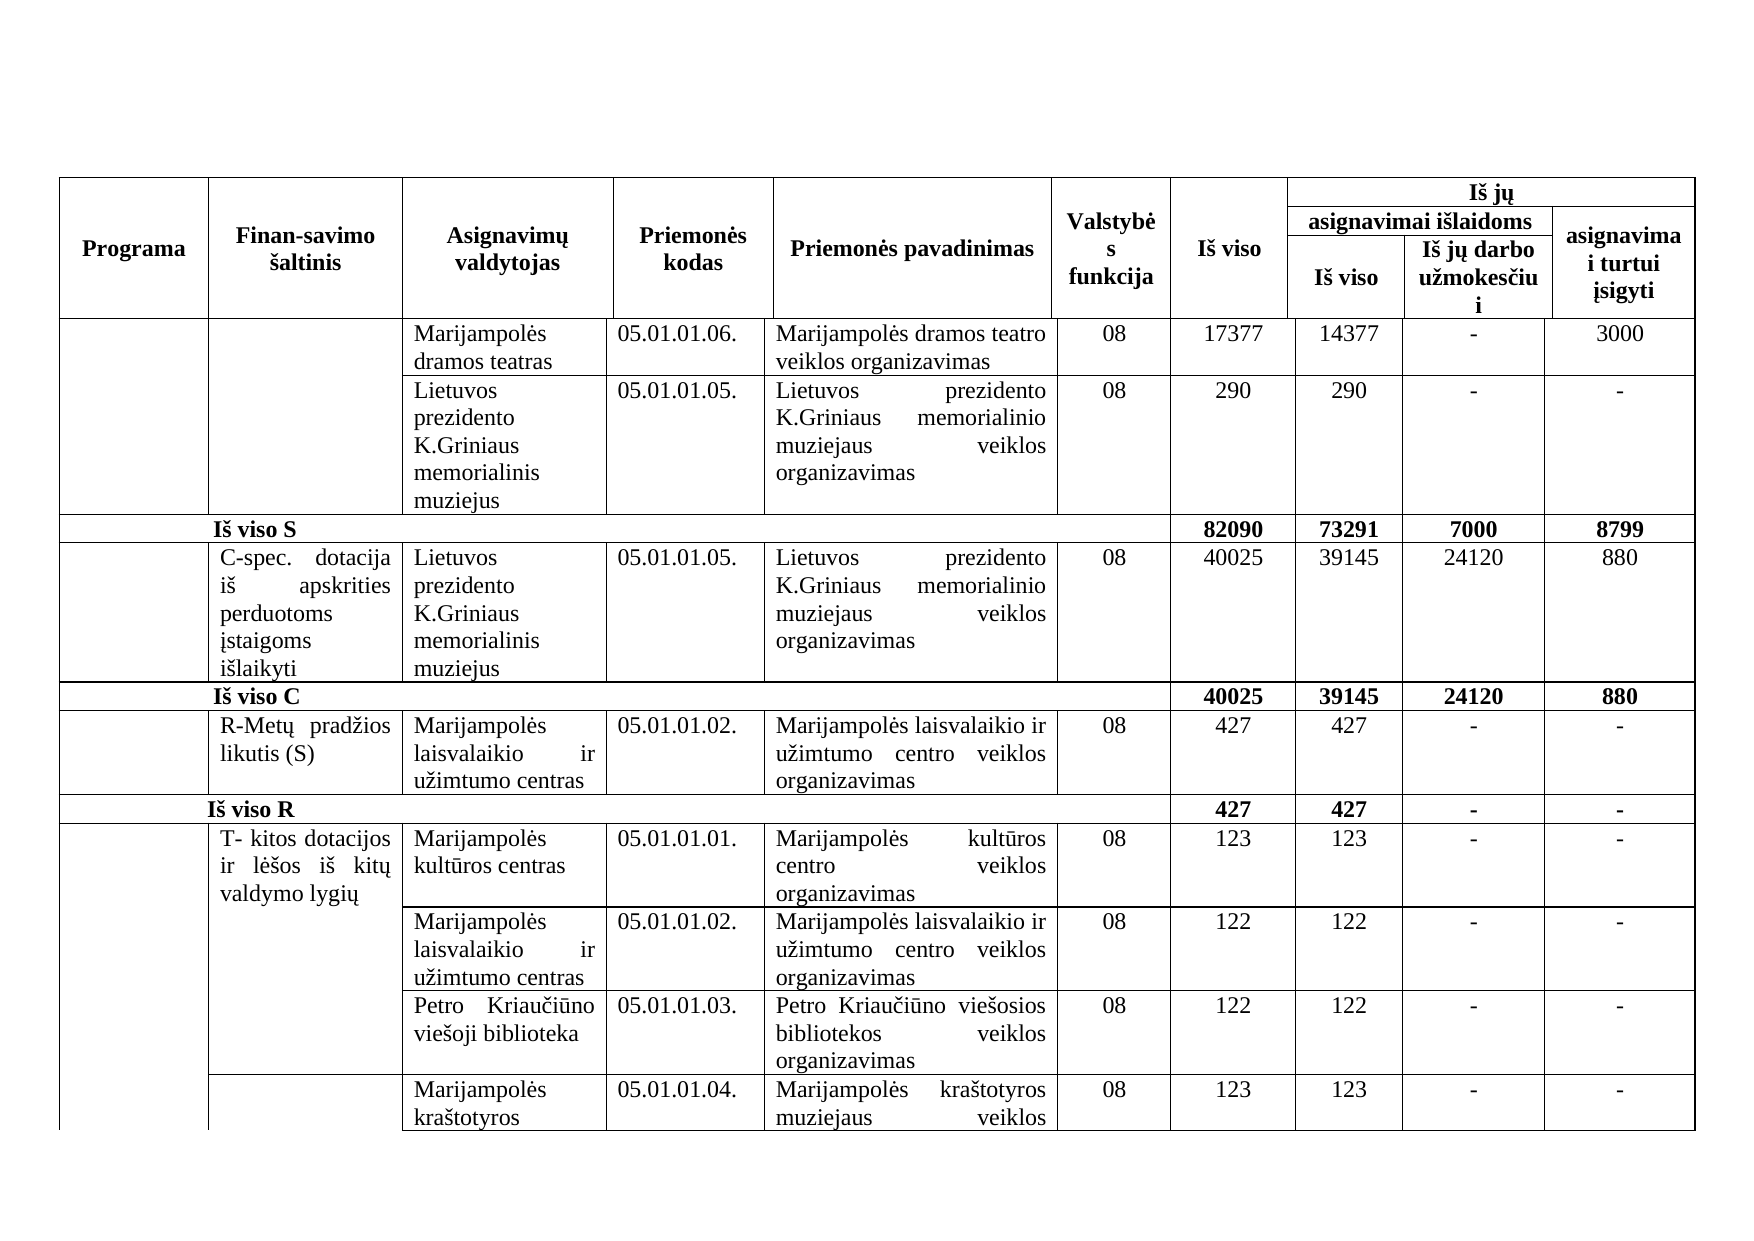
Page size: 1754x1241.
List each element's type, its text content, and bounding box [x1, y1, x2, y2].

table_cell 122 [1296, 991, 1402, 1074]
table_cell 08 [1058, 991, 1170, 1074]
table_cell [209, 319, 402, 374]
table_cell [60, 543, 208, 681]
table_cell Petro Kriaučiūno viešosios bibliotekos veiklos organizavimas [765, 991, 1057, 1074]
table_cell [209, 375, 402, 514]
table_cell 427 [1171, 711, 1295, 794]
table_cell 14377 [1296, 319, 1402, 374]
table_cell 290 [1296, 376, 1402, 514]
table_cell 122 [1171, 991, 1295, 1074]
table_cell [209, 1075, 402, 1130]
table_cell Lietuvos prezidento K.Griniaus memorialinis muziejus [403, 543, 606, 681]
table_cell Marijampolės kraštotyros [403, 1075, 606, 1130]
table_cell 880 [1545, 683, 1694, 710]
table_cell 7000 [1403, 515, 1544, 542]
table_cell 40025 [1171, 683, 1295, 710]
table_cell 05.01.01.05. [607, 376, 764, 514]
table_cell [60, 824, 208, 906]
table_cell 123 [1171, 824, 1295, 906]
table_cell 17377 [1171, 319, 1295, 374]
table_cell [60, 711, 208, 794]
table_header Iš viso [1171, 178, 1287, 318]
table_cell 40025 [1171, 543, 1295, 681]
table_cell - [1403, 376, 1544, 514]
table_cell 05.01.01.01. [607, 824, 764, 906]
table_cell Lietuvos prezidento K.Griniaus memorialinis muziejus [403, 376, 606, 514]
table_cell Lietuvos prezidento K.Griniaus memorialinio muziejaus veiklos organizavimas [765, 376, 1057, 514]
table_cell 82090 [1171, 515, 1295, 542]
table_cell 880 [1545, 543, 1694, 681]
table_cell 05.01.01.02. [607, 908, 764, 990]
table_cell - [1403, 795, 1544, 822]
table_cell - [1403, 908, 1544, 990]
table_cell - [1403, 319, 1544, 374]
table_cell 39145 [1296, 543, 1402, 681]
table_header Priemonės kodas [614, 178, 773, 318]
table_cell 8799 [1545, 515, 1694, 542]
table_cell - [1403, 711, 1544, 794]
table_cell Iš viso S [60, 515, 1170, 542]
table_cell 290 [1171, 376, 1295, 514]
table_cell Marijampolės laisvalaikio ir užimtumo centro veiklos organizavimas [765, 908, 1057, 990]
table_cell 3000 [1545, 319, 1694, 374]
table_cell - [1545, 824, 1694, 906]
table_header Programa [60, 178, 208, 318]
table_cell - [1545, 795, 1694, 822]
table_cell 24120 [1403, 543, 1544, 681]
table_cell Iš viso [1288, 236, 1404, 318]
table_cell 427 [1171, 795, 1295, 822]
table_cell Petro Kriaučiūno viešoji biblioteka [403, 991, 606, 1074]
table_cell [60, 906, 208, 990]
table_cell Marijampolės kraštotyros muziejaus veiklos [765, 1075, 1057, 1130]
table_cell 73291 [1296, 515, 1402, 542]
table_cell - [1403, 991, 1544, 1074]
table_cell [209, 990, 402, 1074]
table_cell [60, 375, 208, 514]
table_cell 05.01.01.02. [607, 711, 764, 794]
table_cell 123 [1296, 824, 1402, 906]
table_cell 08 [1058, 376, 1170, 514]
table_cell asignavimai išlaidoms [1288, 207, 1552, 234]
table_cell - [1545, 991, 1694, 1074]
table_cell Iš jų darbo užmokesčiui [1405, 236, 1552, 318]
table_cell 08 [1058, 543, 1170, 681]
table_cell - [1403, 1075, 1544, 1130]
table_cell C-spec. dotacija iš apskrities perduotoms įstaigoms išlaikyti [209, 543, 402, 681]
table_header Iš jų [1288, 178, 1694, 206]
table_cell 123 [1171, 1075, 1295, 1130]
table_cell Marijampolės laisvalaikio ir užimtumo centras [403, 908, 606, 990]
table_cell Lietuvos prezidento K.Griniaus memorialinio muziejaus veiklos organizavimas [765, 543, 1057, 681]
table_cell 427 [1296, 711, 1402, 794]
table_cell 122 [1296, 908, 1402, 990]
table_header Asignavimų valdytojas [403, 178, 613, 318]
table_header Priemonės pavadinimas [774, 178, 1051, 318]
table_cell 123 [1296, 1075, 1402, 1130]
table_cell Marijampolės dramos teatro veiklos organizavimas [765, 319, 1057, 374]
table_cell - [1545, 1075, 1694, 1130]
table_cell 427 [1296, 795, 1402, 822]
table_cell [209, 906, 402, 990]
table_cell 08 [1058, 1075, 1170, 1130]
table_cell 05.01.01.03. [607, 991, 764, 1074]
table_cell Marijampolės dramos teatras [403, 319, 606, 374]
table_cell 08 [1058, 824, 1170, 906]
table_cell - [1403, 824, 1544, 906]
table_cell [60, 1074, 208, 1130]
table_cell R-Metų pradžios likutis (S) [209, 711, 402, 794]
table_cell 08 [1058, 319, 1170, 374]
table_cell 39145 [1296, 683, 1402, 710]
table_cell 05.01.01.05. [607, 543, 764, 681]
table_cell Marijampolės kultūros centras [403, 824, 606, 906]
table_cell - [1545, 711, 1694, 794]
table_cell 08 [1058, 908, 1170, 990]
table_cell Iš viso R [60, 795, 1170, 822]
table_cell 122 [1171, 908, 1295, 990]
table_cell Marijampolės laisvalaikio ir užimtumo centras [403, 711, 606, 794]
table_cell asignavimai turtui įsigyti [1553, 207, 1694, 318]
table_header Finan-savimo šaltinis [209, 178, 402, 318]
table_cell [60, 319, 208, 374]
table_cell 08 [1058, 711, 1170, 794]
table_header Valstybės funkcija [1052, 178, 1170, 318]
table_cell 05.01.01.06. [607, 319, 764, 374]
table_cell - [1545, 376, 1694, 514]
table_cell - [1545, 908, 1694, 990]
table_cell 05.01.01.04. [607, 1075, 764, 1130]
table_cell T- kitos dotacijos ir lėšos iš kitų valdymo lygių [209, 824, 402, 906]
table_cell [60, 990, 208, 1074]
table_cell Marijampolės laisvalaikio ir užimtumo centro veiklos organizavimas [765, 711, 1057, 794]
table_cell Iš viso C [60, 683, 1170, 710]
table_cell Marijampolės kultūros centro veiklos organizavimas [765, 824, 1057, 906]
table_cell 24120 [1403, 683, 1544, 710]
